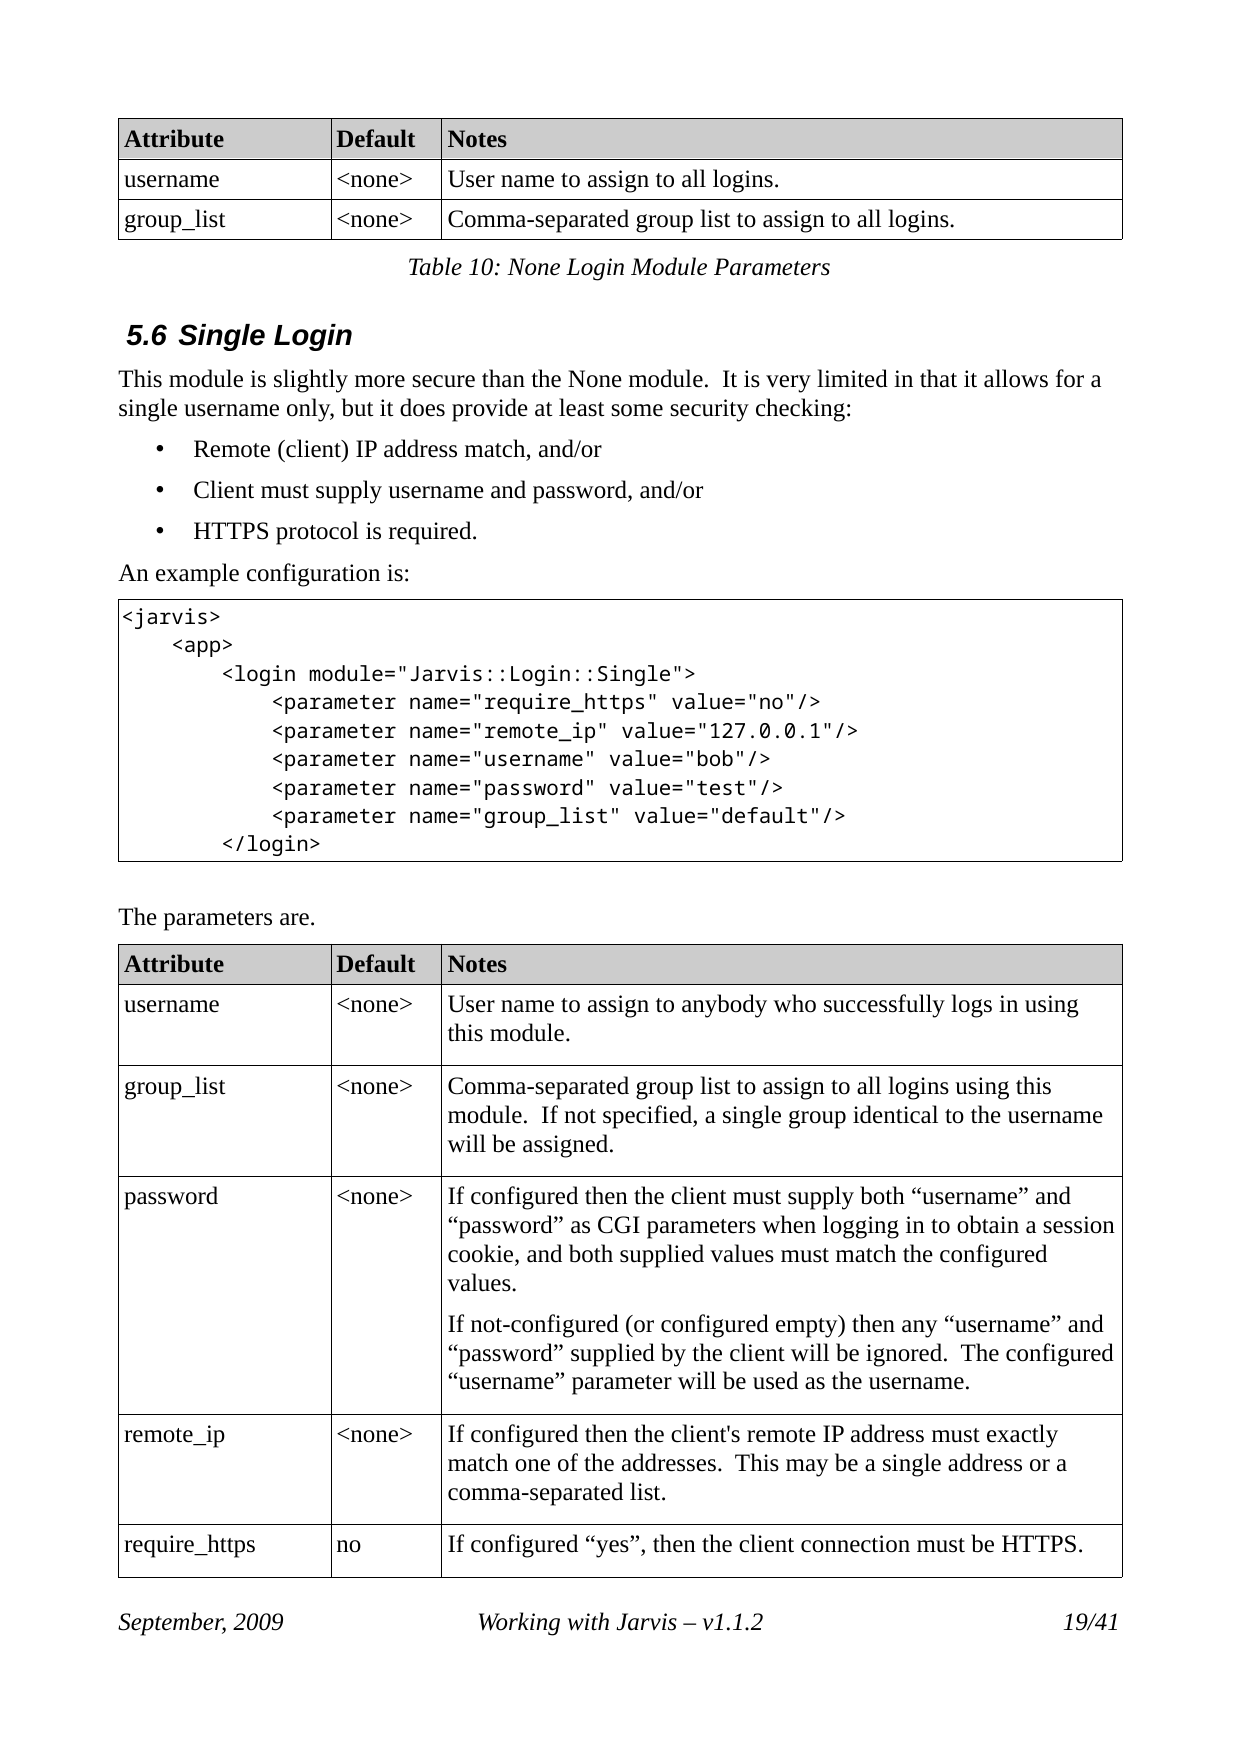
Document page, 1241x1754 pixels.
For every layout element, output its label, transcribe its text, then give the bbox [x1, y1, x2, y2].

table_cell If configured then the client's remote IP address must exactly match one of the addresses. This may be a single address or a comma-separated list. [442, 1415, 1122, 1524]
text <parameter name="username" value="bob"/> [119, 741, 1122, 769]
table_cell User name to assign to all logins. [442, 160, 1122, 199]
list Remote (client) IP address match, and/or [156, 434, 1122, 463]
table_cell Comma-separated group list to assign to all logins using this module. If not specified, a single group identical to the username will be assigned. [442, 1066, 1122, 1176]
text An example configuration is: [118, 558, 1122, 586]
text The parameters are. [118, 902, 1122, 931]
text <parameter name="group_list" value="default"/> [119, 798, 1122, 826]
table_cell <none> [332, 985, 441, 1065]
table_header Attribute [119, 945, 331, 984]
table_cell no [332, 1525, 441, 1577]
text </login> [119, 826, 1122, 861]
table_cell group_list [119, 200, 331, 239]
text <app> [119, 627, 1122, 656]
table_cell remote_ip [119, 1415, 331, 1524]
table_cell User name to assign to anybody who successfully logs in using this module. [442, 985, 1122, 1065]
subtitle Single Login [118, 318, 1122, 351]
list Client must supply username and password, and/or [156, 475, 1122, 504]
table_cell <none> [332, 1177, 441, 1413]
table_header Notes [442, 945, 1122, 984]
text Table 10: None Login Module Parameters [118, 252, 1122, 280]
table_header Attribute [119, 119, 331, 158]
table_header Default [332, 119, 441, 158]
table_cell group_list [119, 1066, 331, 1176]
text <parameter name="password" value="test"/> [119, 769, 1122, 798]
text <jarvis> [119, 600, 1122, 627]
table_header Notes [442, 119, 1122, 158]
table_cell require_https [119, 1525, 331, 1577]
text <login module="Jarvis::Login::Single"> [119, 656, 1122, 684]
table_cell <none> [332, 200, 441, 239]
table_cell username [119, 985, 331, 1065]
table_cell Comma-separated group list to assign to all logins. [442, 200, 1122, 239]
table_header Default [332, 945, 441, 984]
text This module is slightly more secure than the None module. It is very limited in that it allows for a single username only, but it does provide at least some security checking: [118, 364, 1122, 421]
table_cell <none> [332, 1415, 441, 1524]
table_cell <none> [332, 160, 441, 199]
table_cell <none> [332, 1066, 441, 1176]
list HTTPS protocol is required. [156, 516, 1122, 545]
table_cell If configured “yes”, then the client connection must be HTTPS. [442, 1525, 1122, 1577]
text <parameter name="require_https" value="no"/> [119, 684, 1122, 713]
table_cell If configured then the client must supply both “username” and “password” as CGI parameters when logging in to obtain a session cookie, and both supplied values must match the configured values. If not-configured (or configured empty) then any “username” and “password” supplied by the client will be ignored. The configured “username” parameter will be used as the username. [442, 1177, 1122, 1413]
table_cell username [119, 160, 331, 199]
table_cell password [119, 1177, 331, 1413]
text <parameter name="remote_ip" value="127.0.0.1"/> [119, 713, 1122, 741]
